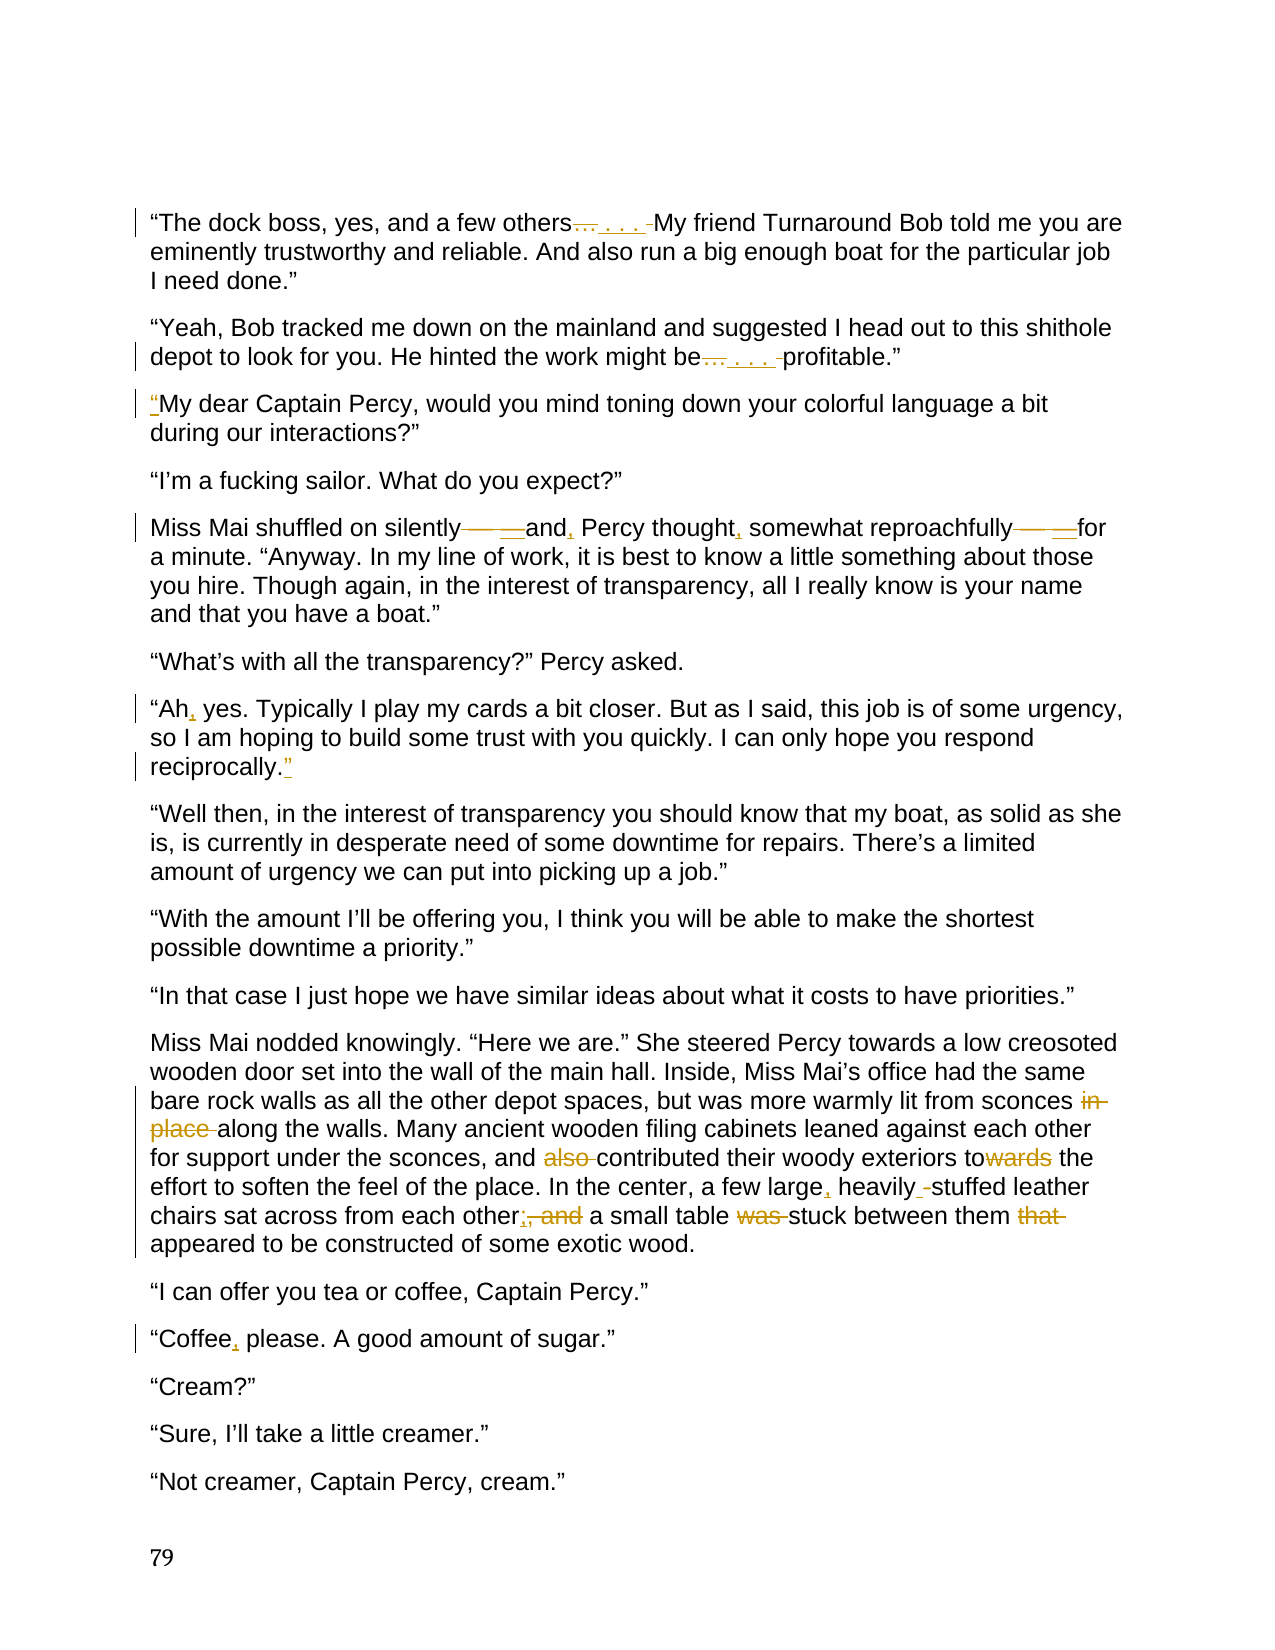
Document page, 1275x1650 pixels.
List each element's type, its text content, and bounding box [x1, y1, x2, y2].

text Miss Mai nodded knowingly. “Here we are.” She steered Percy towards a low creosoted wooden door set into the wall of the main hall. Inside, Miss Mai’s office had the same bare rock walls as all the other depot spaces, but was more warmly lit from sconces along the walls. Many ancient wooden filing cabinets leaned against each other for support under the sconces, and contributed their woody exteriors to the effort to soften the feel of the place. In the center, a few large, heavily stuffed leather chairs sat across from each other; a small table stuck between them appeared to be constructed of some exotic wood. [150, 1028, 1125, 1258]
text Miss Mai shuffled on silently—and, Percy thought, somewhat reproachfully—for a minute. “Anyway. In my line of work, it is best to know a little something about those you hire. Though again, in the interest of transparency, all I really know is your name and that you have a boat.” [150, 513, 1125, 628]
text “Not creamer, Captain Percy, cream.” [150, 1467, 1125, 1496]
text “Yeah, Bob tracked me down on the mainland and suggested I head out to this shithole depot to look for you. He hinted the work might be . . . profitable.” [150, 313, 1125, 371]
text “I can offer you tea or coffee, Captain Percy.” [150, 1277, 1125, 1306]
text “Sure, I’ll take a little creamer.” [150, 1419, 1125, 1448]
text “Coffee, please. A good amount of sugar.” [150, 1324, 1125, 1353]
text “I’m a fucking sailor. What do you expect?” [150, 466, 1125, 494]
text “With the amount I’ll be offering you, I think you will be able to make the shortest possible downtime a priority.” [150, 904, 1125, 962]
text “Cream?” [150, 1372, 1125, 1401]
text “Well then, in the interest of transparency you should know that my boat, as solid as she is, is currently in desperate need of some downtime for repairs. There’s a limited amount of urgency we can put into picking up a job.” [150, 799, 1125, 886]
text “Ah, yes. Typically I play my cards a bit closer. But as I said, this job is of some urgency, so I am hoping to build some trust with you quickly. I can only hope you respond reciprocally.” [150, 694, 1125, 781]
text “In that case I just hope we have similar ideas about what it costs to have priorities.” [150, 981, 1125, 1009]
text “My dear Captain Percy, would you mind toning down your colorful language a bit during our interactions?” [150, 389, 1125, 447]
text “The dock boss, yes, and a few others . . . My friend Turnaround Bob told me you are eminently trustworthy and reliable. And also run a big enough boat for the particular job I need done.” [150, 208, 1125, 294]
text “What’s with all the transparency?” Percy asked. [150, 647, 1125, 676]
